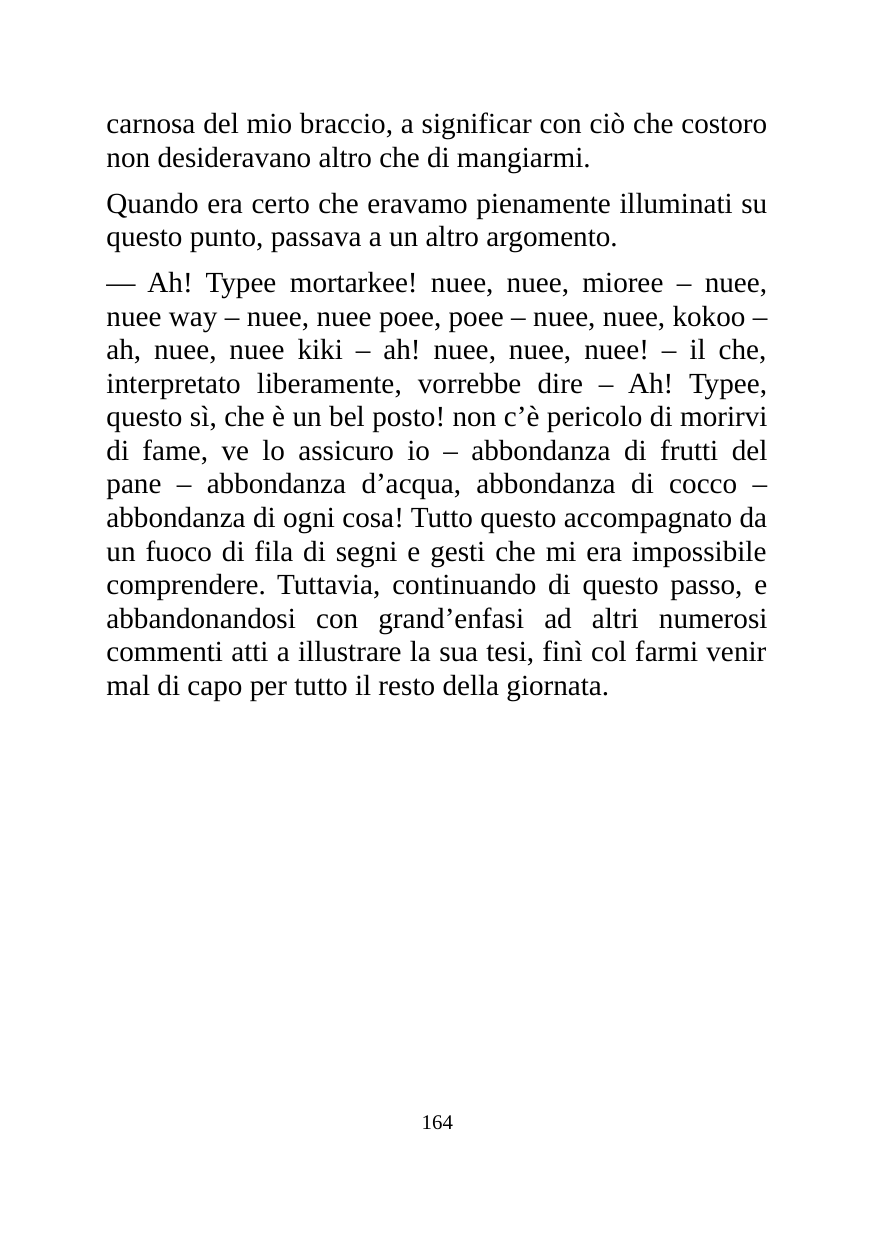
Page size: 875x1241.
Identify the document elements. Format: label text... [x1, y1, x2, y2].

text carnosa del mio braccio, a significar con ciò che costoro non desideravano altro che di mangiarmi. [106, 106, 768, 173]
text — Ah! Typee mortarkee! nuee, nuee, mioree – nuee, nuee way – nuee, nuee poee, poee – nuee, nuee, kokoo –ah, nuee, nuee kiki – ah! nuee, nuee, nuee! – il che, interpretato liberamente, vorrebbe dire – Ah! Typee, questo sì, che è un bel posto! non c’è pericolo di morirvi di fame, ve lo assicuro io – abbondanza di frutti del pane – abbondanza d’acqua, abbondanza di cocco – abbondanza di ogni cosa! Tutto questo accompagnato da un fuoco di fila di segni e gesti che mi era impossibile comprendere. Tuttavia, continuando di questo passo, e abbandonandosi con grand’enfasi ad altri numerosi commenti atti a illustrare la sua tesi, finì col farmi venir mal di capo per tutto il resto della giornata. [106, 265, 768, 701]
text Quando era certo che eravamo pienamente illuminati su questo punto, passava a un altro argomento. [106, 186, 768, 253]
